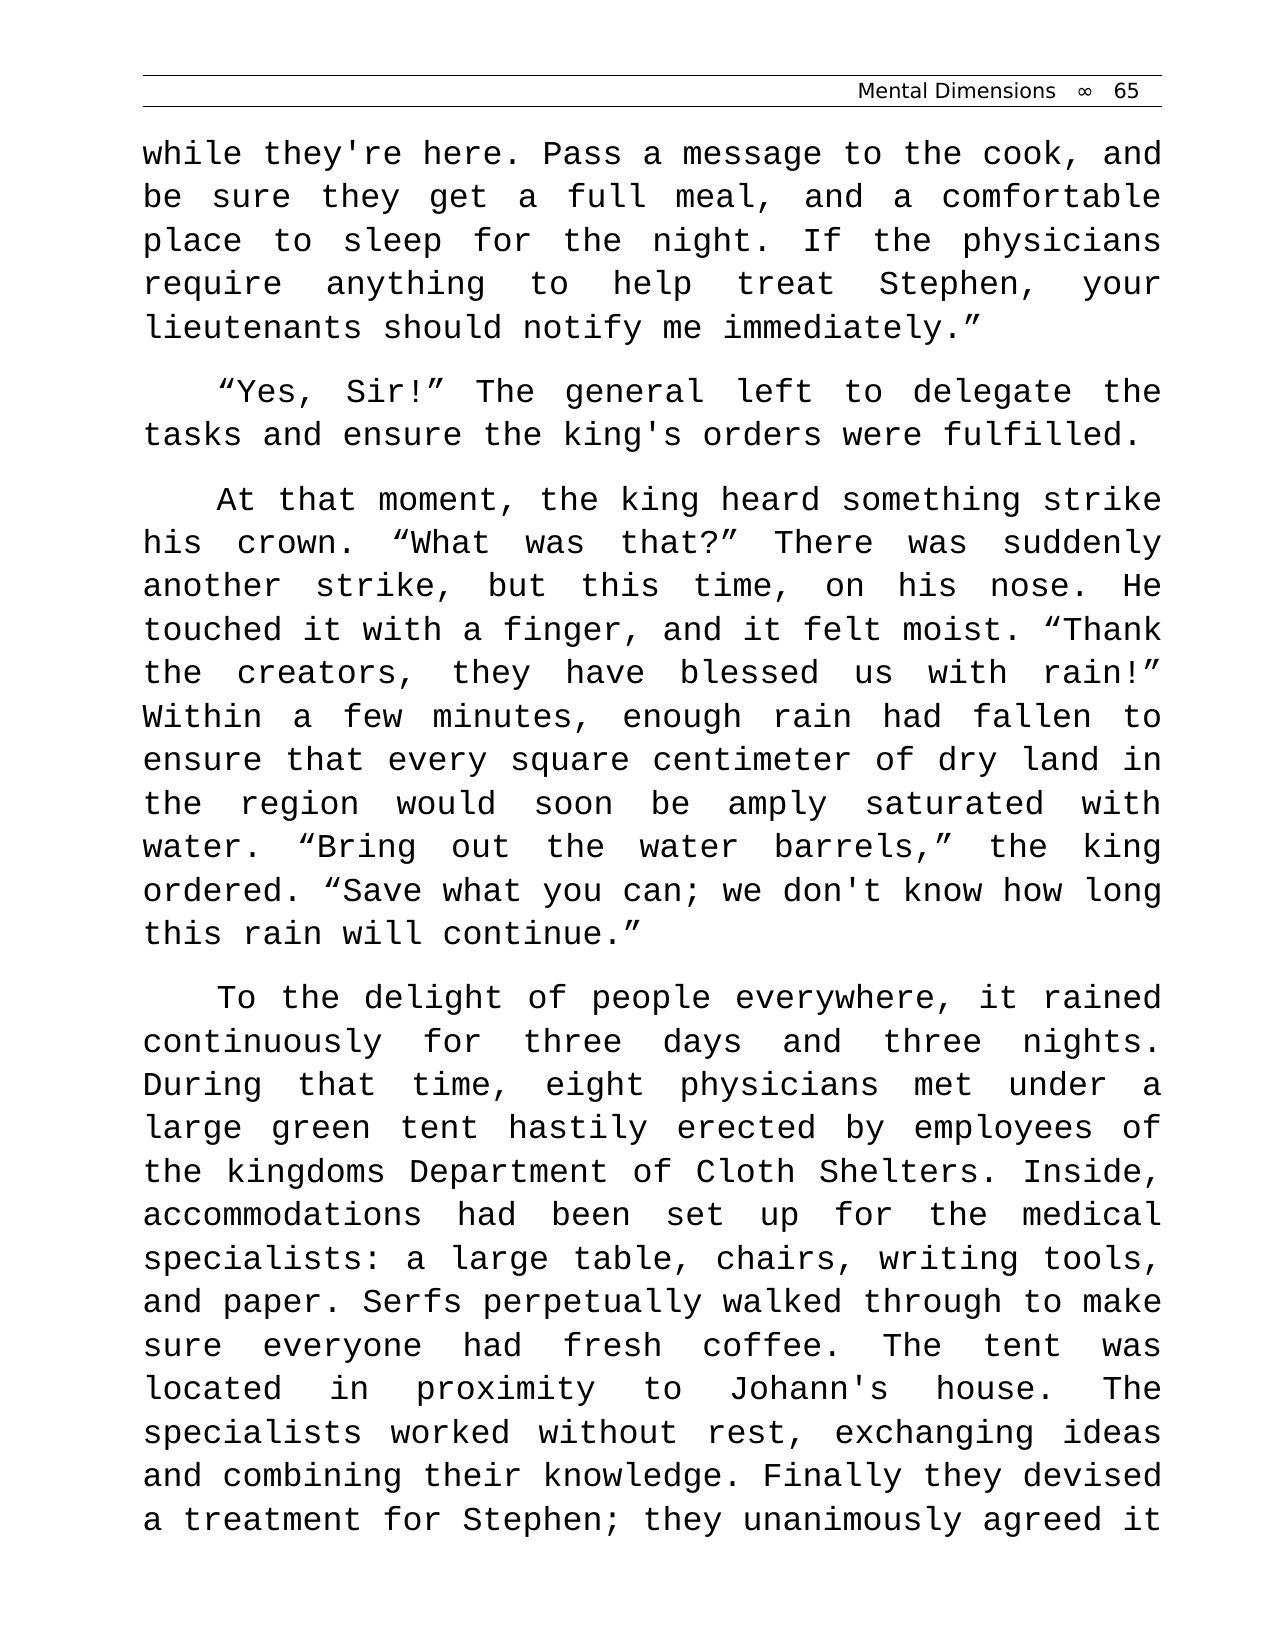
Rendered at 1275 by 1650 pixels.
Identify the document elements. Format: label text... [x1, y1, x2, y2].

text “Yes, Sir!” The general left to delegate the tasks and ensure the king's orders were fulfilled. [142, 374, 1162, 456]
text while they're here. Pass a message to the cook, and be sure they get a full meal, and a comfortable place to sleep for the night. If the physicians require anything to help treat Stephen, your lieutenants should notify me immediately.” [142, 137, 1162, 348]
text At that moment, the king heard something strike his crown. “What was that?” There was suddenly another strike, but this time, on his nose. He touched it with a finger, and it felt moist. “Thank the creators, they have blessed us with rain!” Within a few minutes, enough rain had fallen to ensure that every square centimeter of dry land in the region would soon be amply saturated with water. “Bring out the water barrels,” the king ordered. “Save what you can; we don't know how long this rain will continue.” [142, 482, 1162, 954]
text To the delight of people everywhere, it rained continuously for three days and three nights. During that time, eight physicians met under a large green tent hastily erected by employees of the kingdoms Department of Cloth Shelters. Inside, accommodations had been set up for the medical specialists: a large table, chairs, writing tools, and paper. Serfs perpetually walked through to make sure everyone had fresh coffee. The tent was located in proximity to Johann's house. The specialists worked without rest, exchanging ideas and combining their knowledge. Finally they devised a treatment for Stephen; they unanimously agreed it [142, 981, 1162, 1540]
